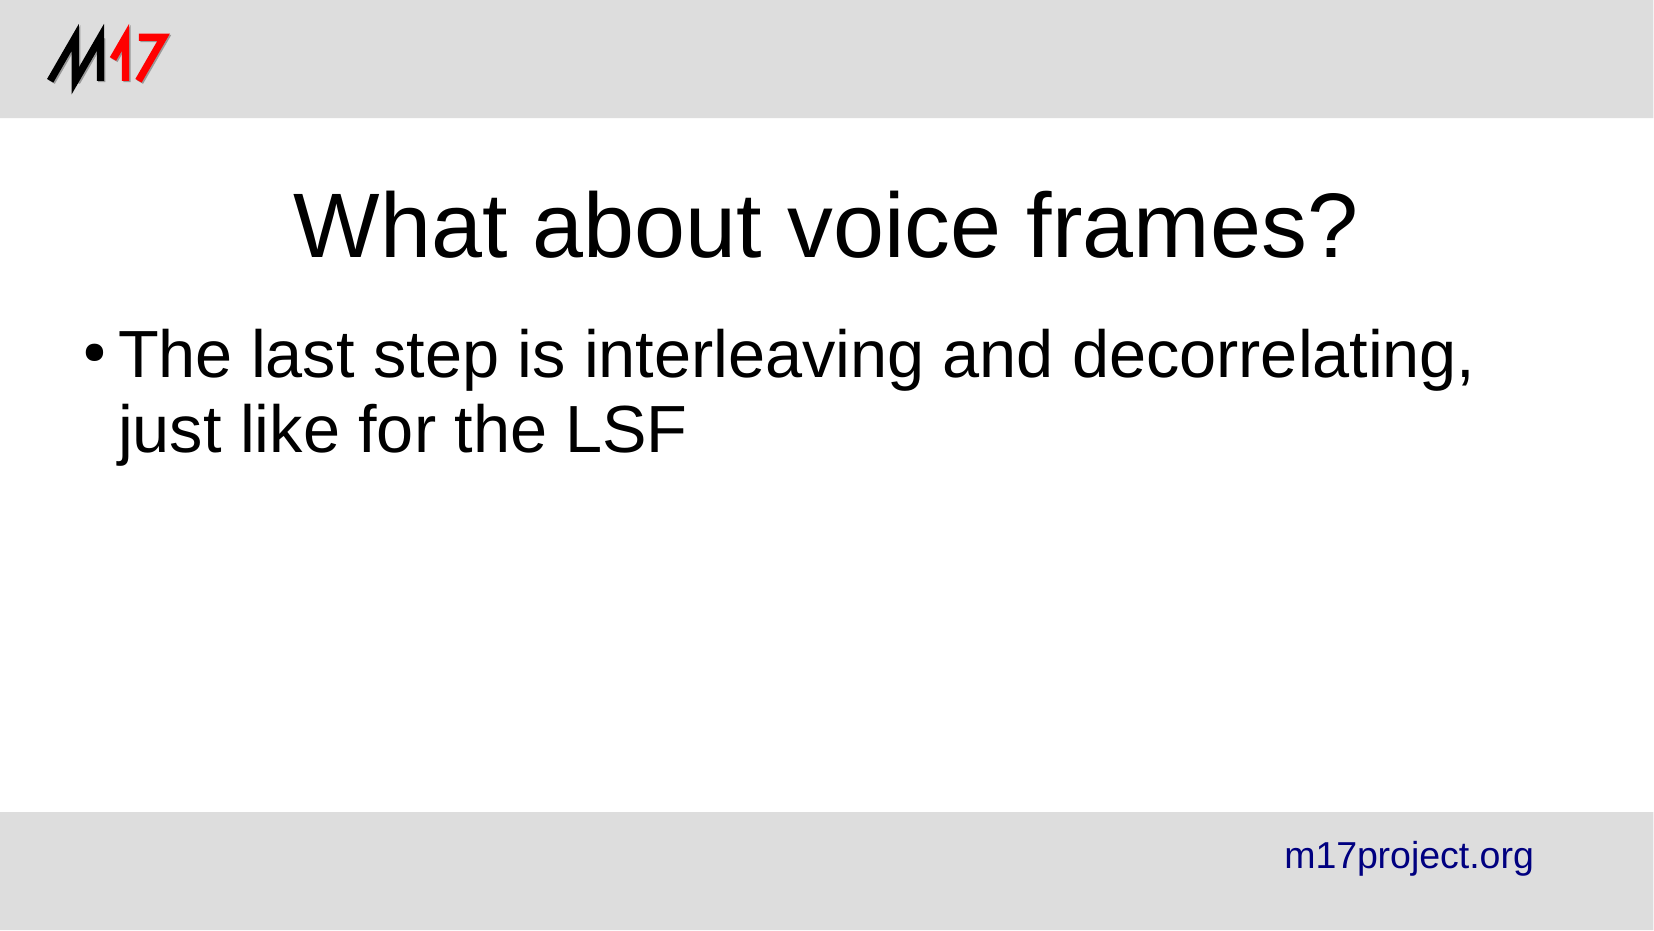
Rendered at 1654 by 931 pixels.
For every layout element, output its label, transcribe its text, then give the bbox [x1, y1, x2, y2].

title What about voice frames? [82, 147, 1571, 303]
text_box m17project.org [1269, 826, 1654, 897]
subtitle The last step is interleaving and decorrelating, just like for the LSF [82, 316, 1571, 812]
text_box [0, 812, 1654, 931]
picture [39, 16, 178, 102]
text_box [0, 0, 1654, 119]
